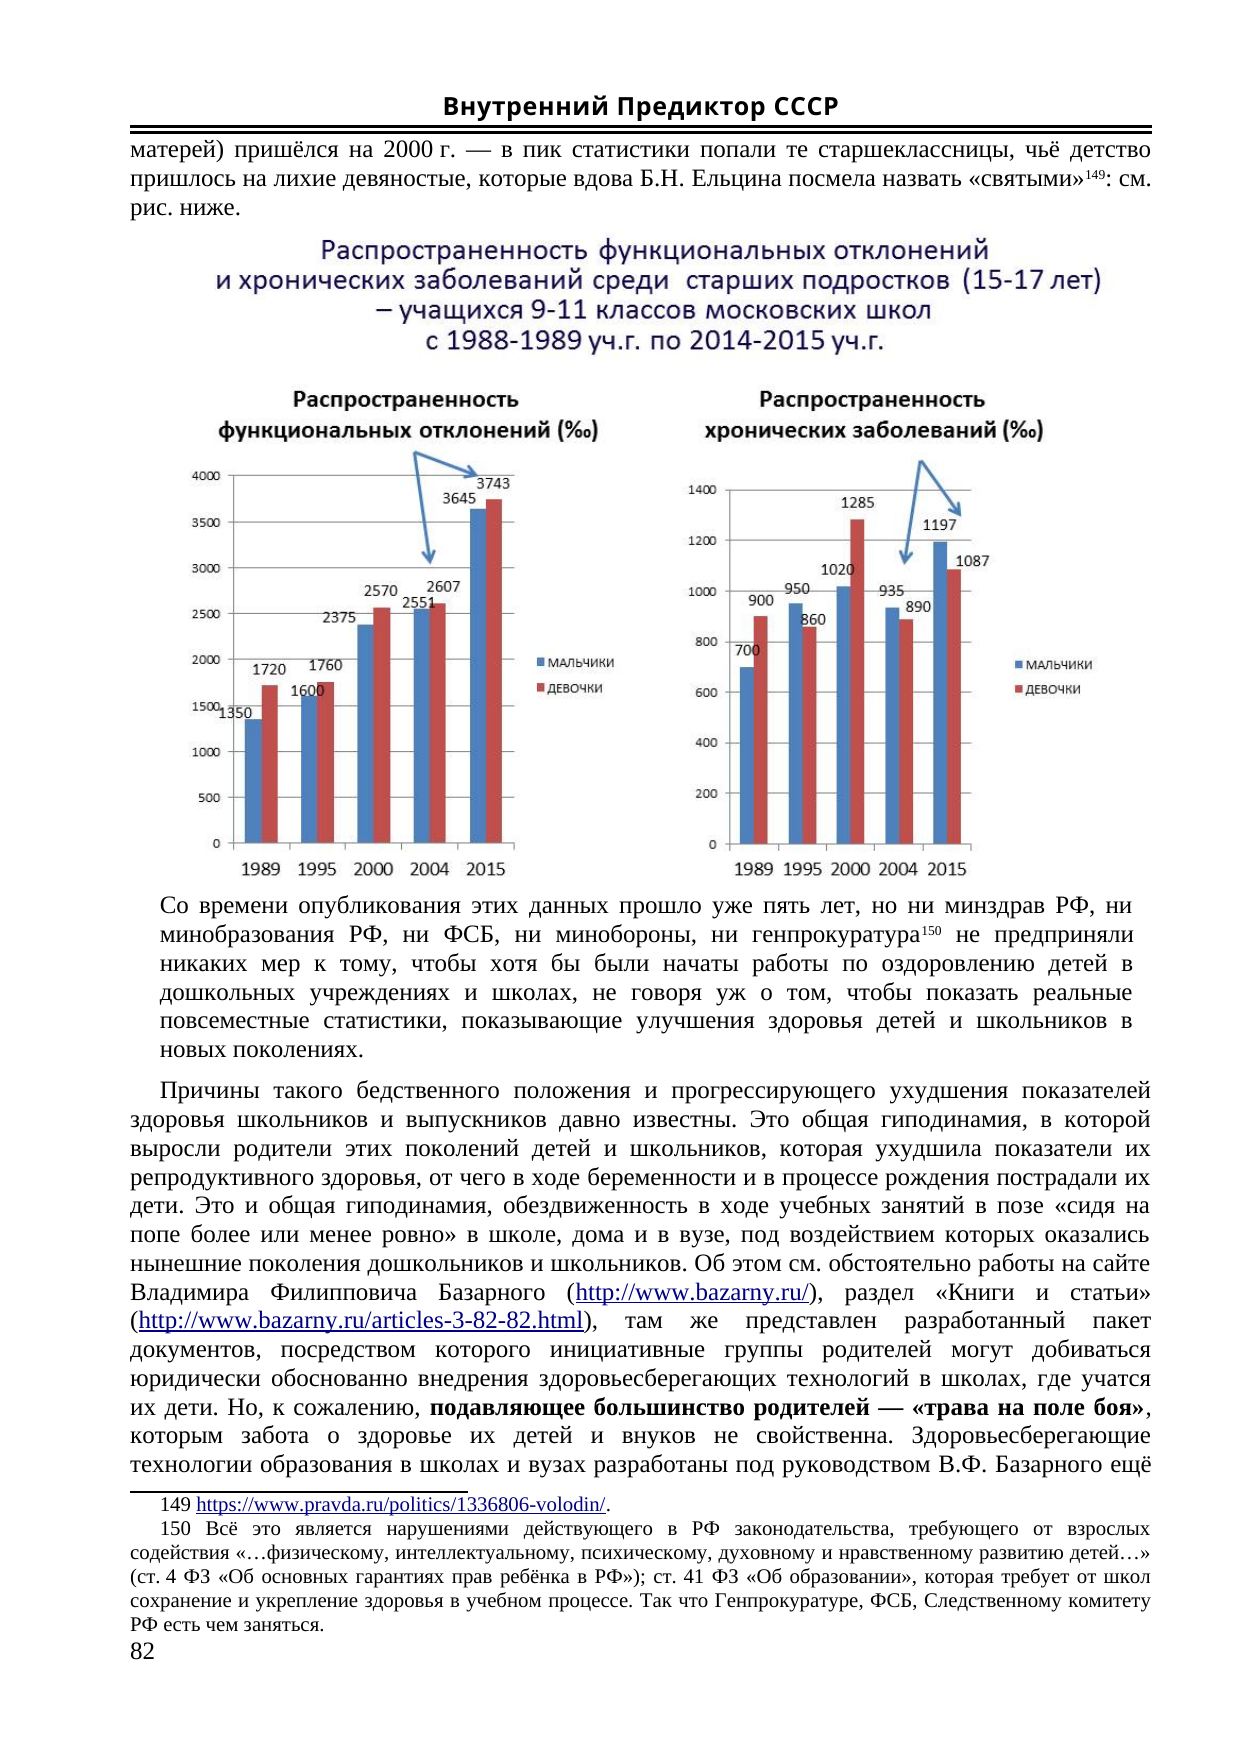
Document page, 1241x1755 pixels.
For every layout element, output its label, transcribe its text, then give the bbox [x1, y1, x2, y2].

text Всё это является нарушениями действующего в РФ законодательства, требующего от взрослых содействия «…физическому, интеллектуальному, психическому, духовному и нравственному развитию детей…» (ст. 4 ФЗ «Об основных гарантиях прав ребёнка в РФ»); ст. 41 ФЗ «Об образовании», которая требует от школ сохранение и укрепление здоровья в учебном процессе. Так что Генпрокуратуре, ФСБ, Следственному комитету РФ есть чем заняться. [130, 1516, 1152, 1636]
text Со времени опубликования этих данных прошло уже пять лет, но ни минздрав РФ, ни минобразования РФ, ни ФСБ, ни минобороны, ни генпрокуратура не предприняли никаких мер к тому, чтобы хотя бы были начаты работы по оздоровлению детей в дошкольных учреждениях и школах, не говоря уж о том, чтобы показать реальные повсеместные статистики, показывающие улучшения здоровья детей и школьников в новых поколениях. [159, 891, 1134, 1063]
text матерей) пришёлся на 2000 г. — в пик статистики попали те старшеклассницы, чьё детство пришлось на лихие девяностые, которые вдова Б.Н. Ельцина посмела назвать «святыми»: см. рис. ниже. [130, 134, 1152, 220]
text Причины такого бедственного положения и прогрессирующего ухудшения показателей здоровья школьников и выпускников давно известны. Это общая гиподинамия, в которой выросли родители этих поколений детей и школьников, которая ухудшила показатели их репродуктивного здоровья, от чего в ходе беременности и в процессе рождения пострадали их дети. Это и общая гиподинамия, обездвиженность в ходе учебных занятий в позе «сидя на попе более или менее ровно» в школе, дома и в вузе, под воздействием которых оказались нынешние поколения дошкольников и школьников. Об этом см. обстоятельно работы на сайте Владимира Филипповича Базарного (http://www.bazarny.ru/), раздел «Книги и статьи» (http://www.bazarny.ru/articles-3-82-82.html), там же представлен разработанный пакет документов, посредством которого инициативные группы родителей могут добиваться юридически обоснованно внедрения здоровьесберегающих технологий в школах, где учатся их дети. Но, к сожалению, подавляющее большинство родителей — «трава на поле боя», которым забота о здоровье их детей и внуков не свойственна. Здоровьесберегающие технологии образования в школах и вузах разработаны под руководством В.Ф. Базарного ещё [130, 1075, 1152, 1478]
text https://www.pravda.ru/politics/1336806-volodin/. [130, 1492, 1152, 1516]
